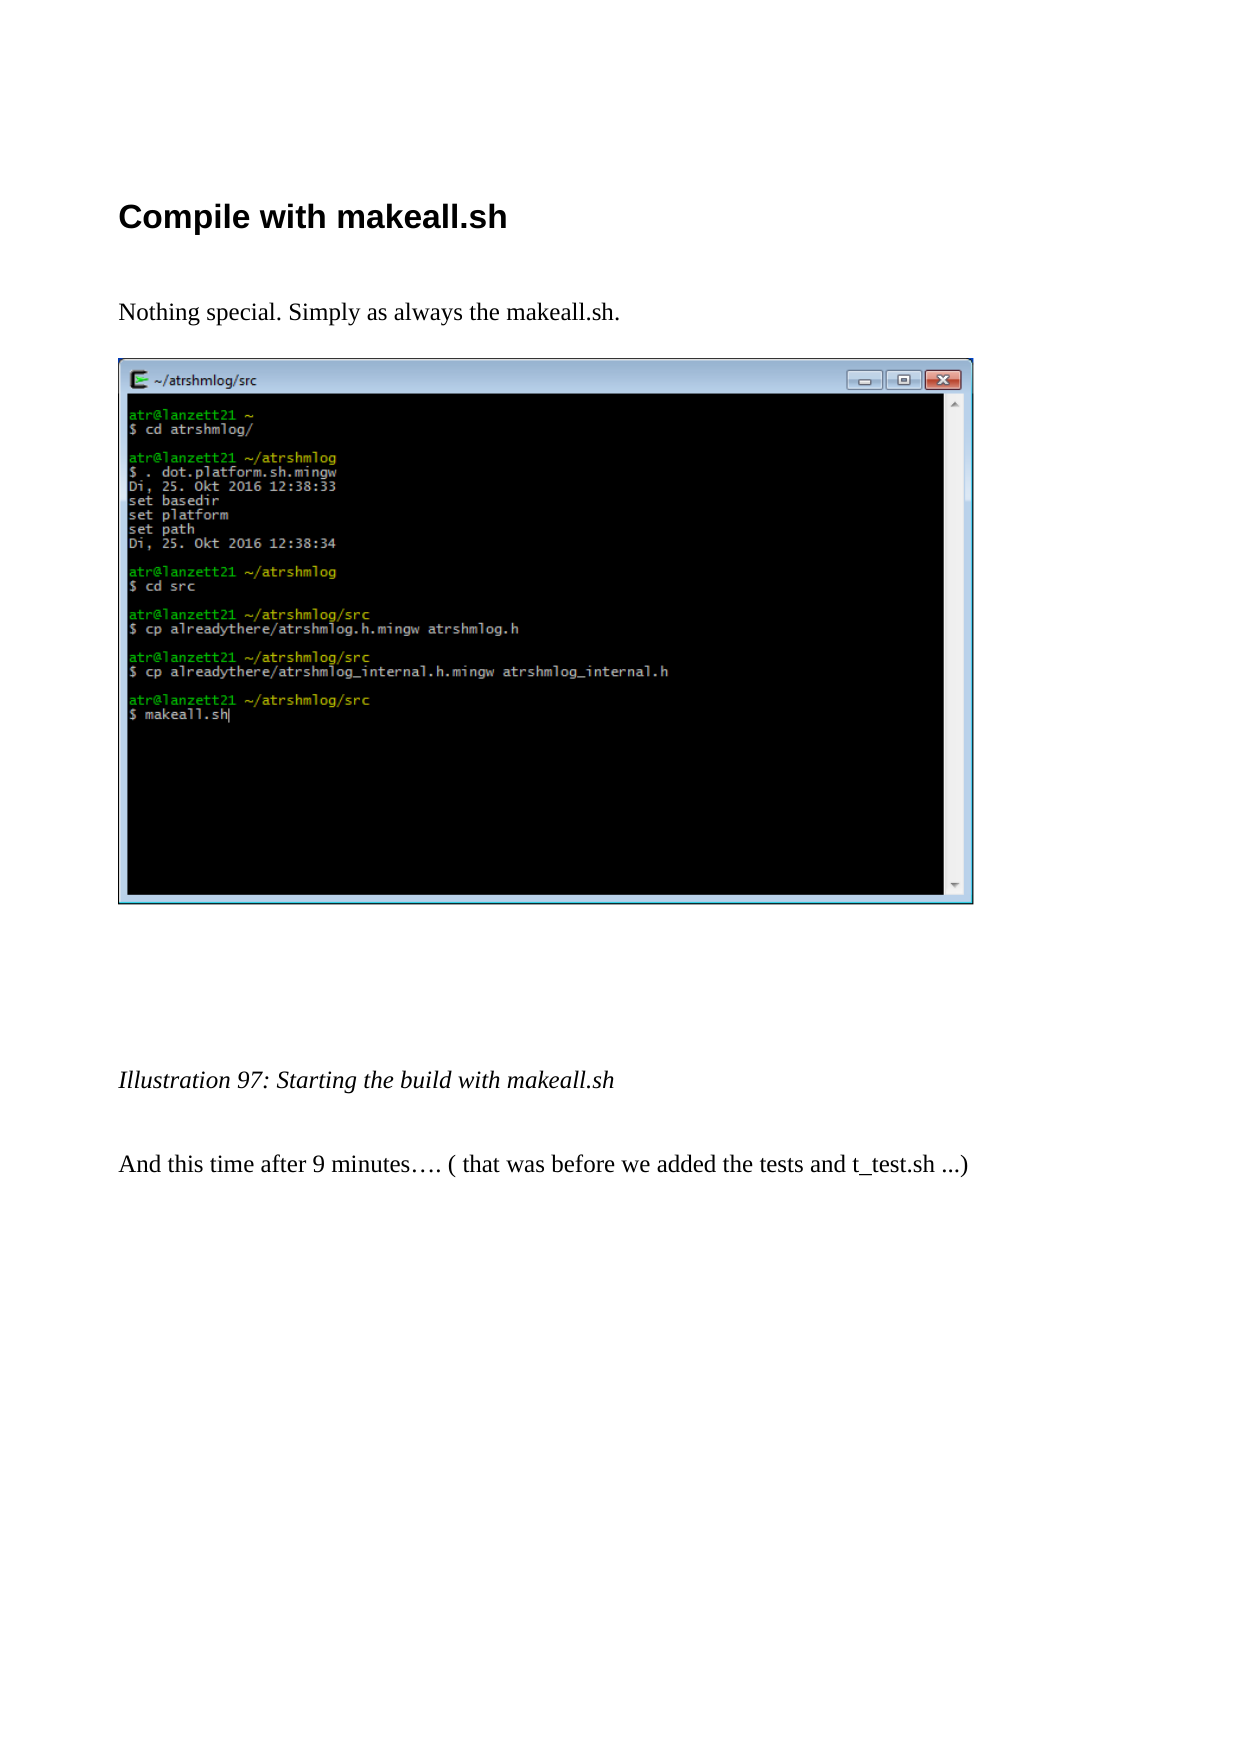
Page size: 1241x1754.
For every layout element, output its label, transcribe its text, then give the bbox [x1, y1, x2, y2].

text Illustration 97: Starting the build with makeall.sh [118, 1066, 1122, 1094]
text And this time after 9 minutes…. ( that was before we added the tests and t_test.sh ...) [118, 1149, 1122, 1178]
picture [118, 358, 1123, 1066]
subtitle Compile with makeall.sh [118, 197, 1122, 236]
text Nothing special. Simply as always the makeall.sh. [118, 297, 1122, 326]
